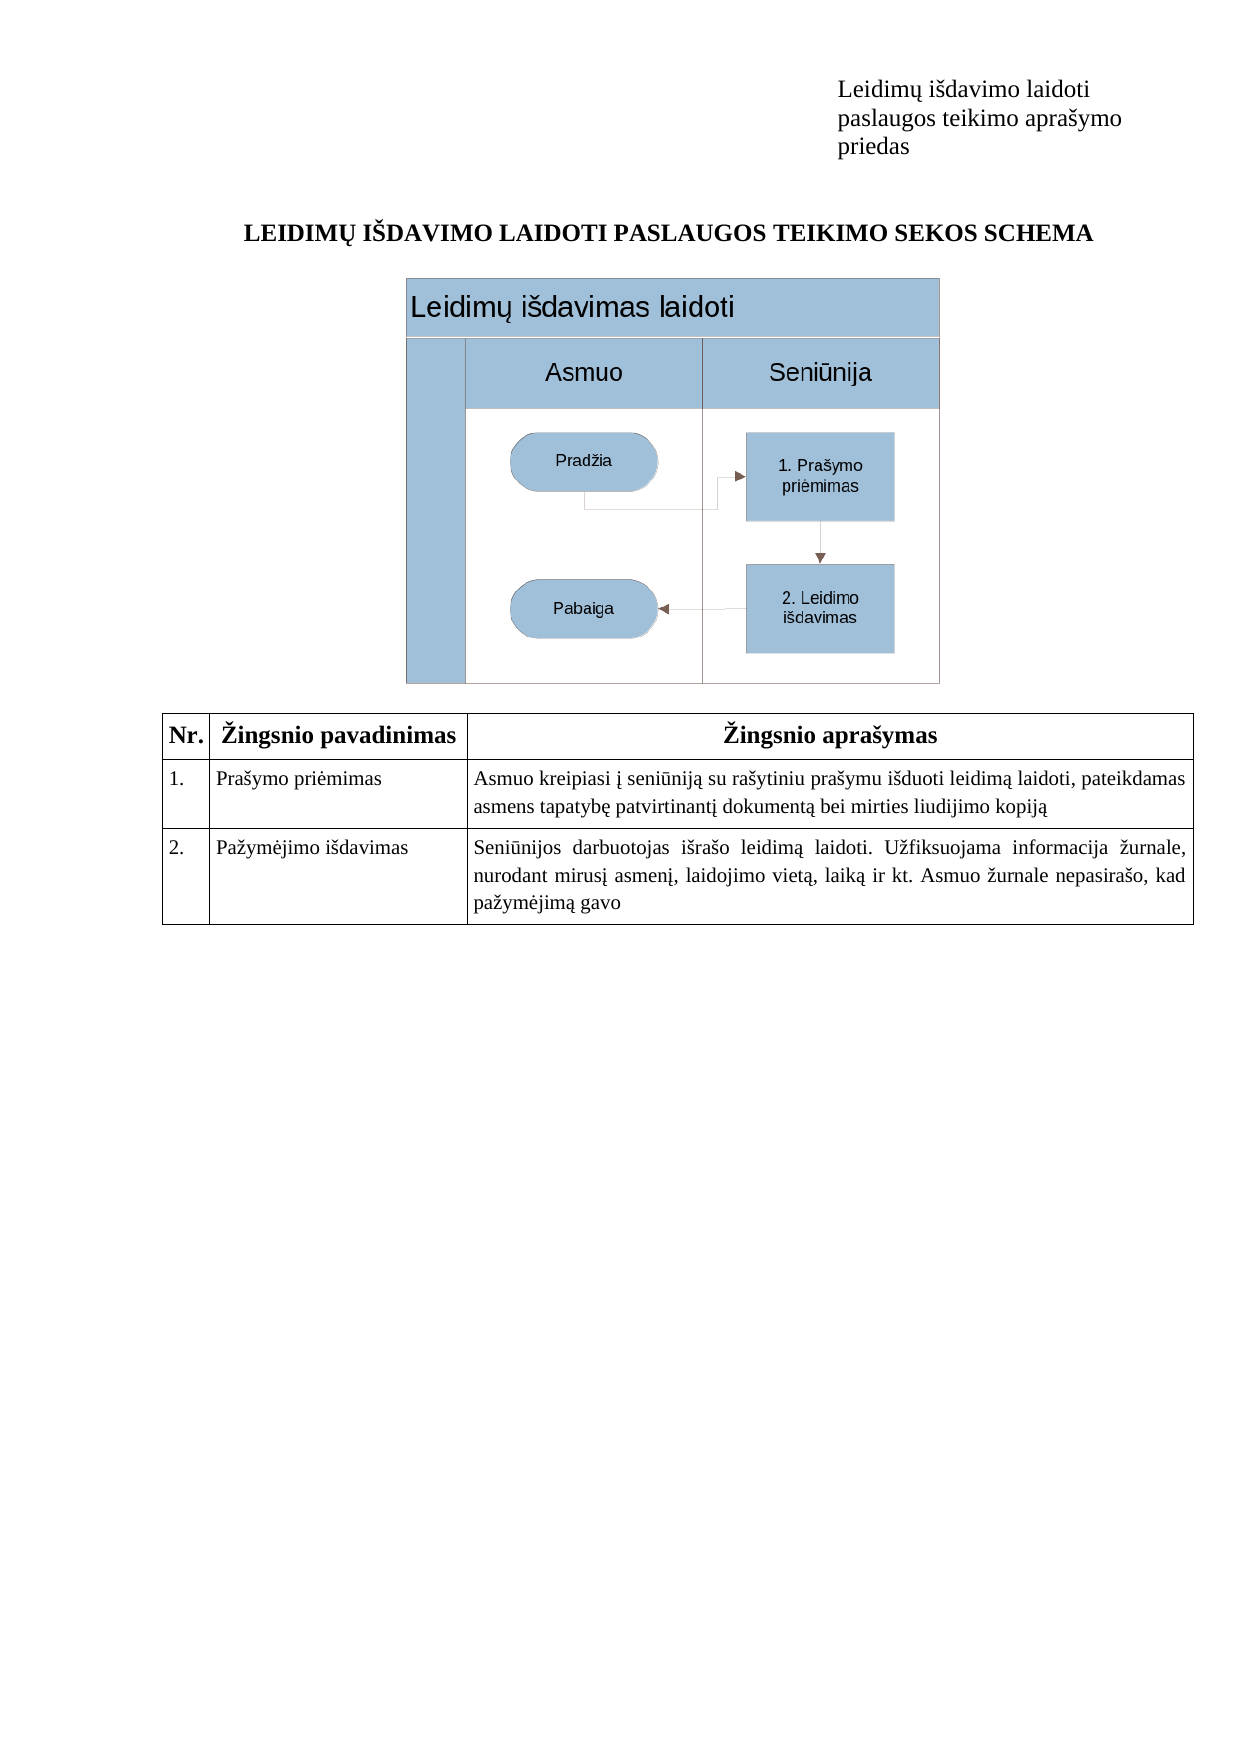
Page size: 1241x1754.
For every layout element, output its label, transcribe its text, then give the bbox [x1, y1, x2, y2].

text Leidimų išdavimo laidoti [837, 74, 1181, 103]
table_cell Seniūnijos darbuotojas išrašo leidimą laidoti. Užfiksuojama informacija žurnale, nurodant mirusį asmenį, laidojimo vietą, laiką ir kt. Asmuo žurnale nepasirašo, kad pažymėjimą gavo [468, 829, 1193, 924]
text priedas [837, 131, 1181, 160]
table_cell Prašymo priėmimas [210, 760, 467, 828]
table_cell Asmuo kreipiasi į seniūniją su rašytiniu prašymu išduoti leidimą laidoti, pateikdamas asmens tapatybę patvirtinantį dokumentą bei mirties liudijimo kopiją [468, 760, 1193, 828]
table_header Nr. [163, 714, 209, 759]
table_cell Pažymėjimo išdavimas [210, 829, 467, 924]
text LEIDIMŲ IŠDAVIMO LAIDOTI PASLAUGOS TEIKIMO SEKOS SCHEMA [162, 218, 1181, 246]
table_cell 2. [163, 829, 209, 924]
table_header Žingsnio pavadinimas [210, 714, 467, 759]
table_header Žingsnio aprašymas [468, 714, 1193, 759]
text paslaugos teikimo aprašymo [837, 103, 1181, 131]
table_cell 1. [163, 760, 209, 828]
